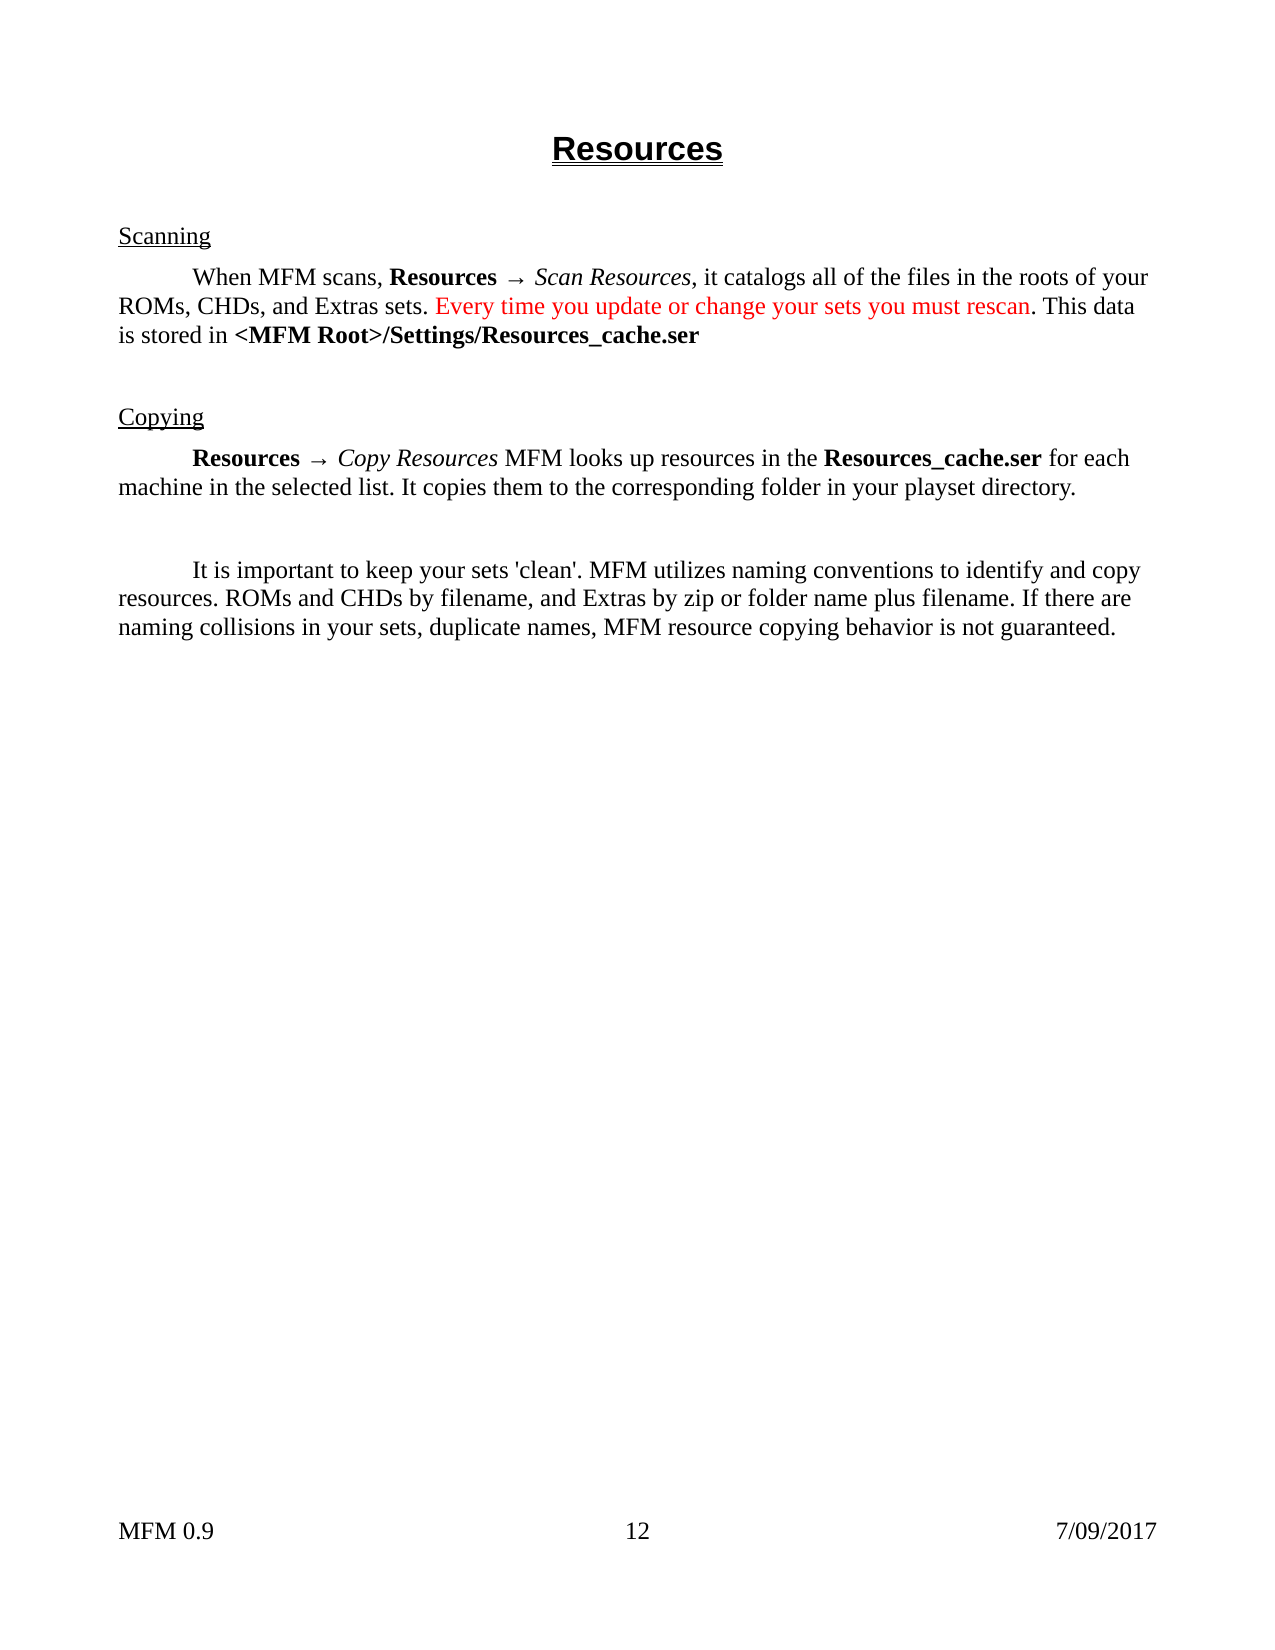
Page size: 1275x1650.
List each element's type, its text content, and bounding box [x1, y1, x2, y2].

text It is important to keep your sets 'clean'. MFM utilizes naming conventions to identify and copy resources. ROMs and CHDs by filename, and Extras by zip or folder name plus filename. If there are naming collisions in your sets, duplicate names, MFM resource copying behavior is not guaranteed. [118, 555, 1157, 641]
text When MFM scans, Resources → Scan Resources, it catalogs all of the files in the roots of your ROMs, CHDs, and Extras sets. Every time you update or change your sets you must rescan. This data is stored in <MFM Root>/Settings/Resources_cache.ser [118, 262, 1157, 348]
text Resources → Copy Resources MFM looks up resources in the Resources_cache.ser for each machine in the selected list. It copies them to the corresponding folder in your playset directory. [118, 443, 1157, 501]
text Scanning [118, 221, 1157, 250]
text Copying [118, 402, 1157, 431]
subtitle Resources [118, 128, 1157, 167]
